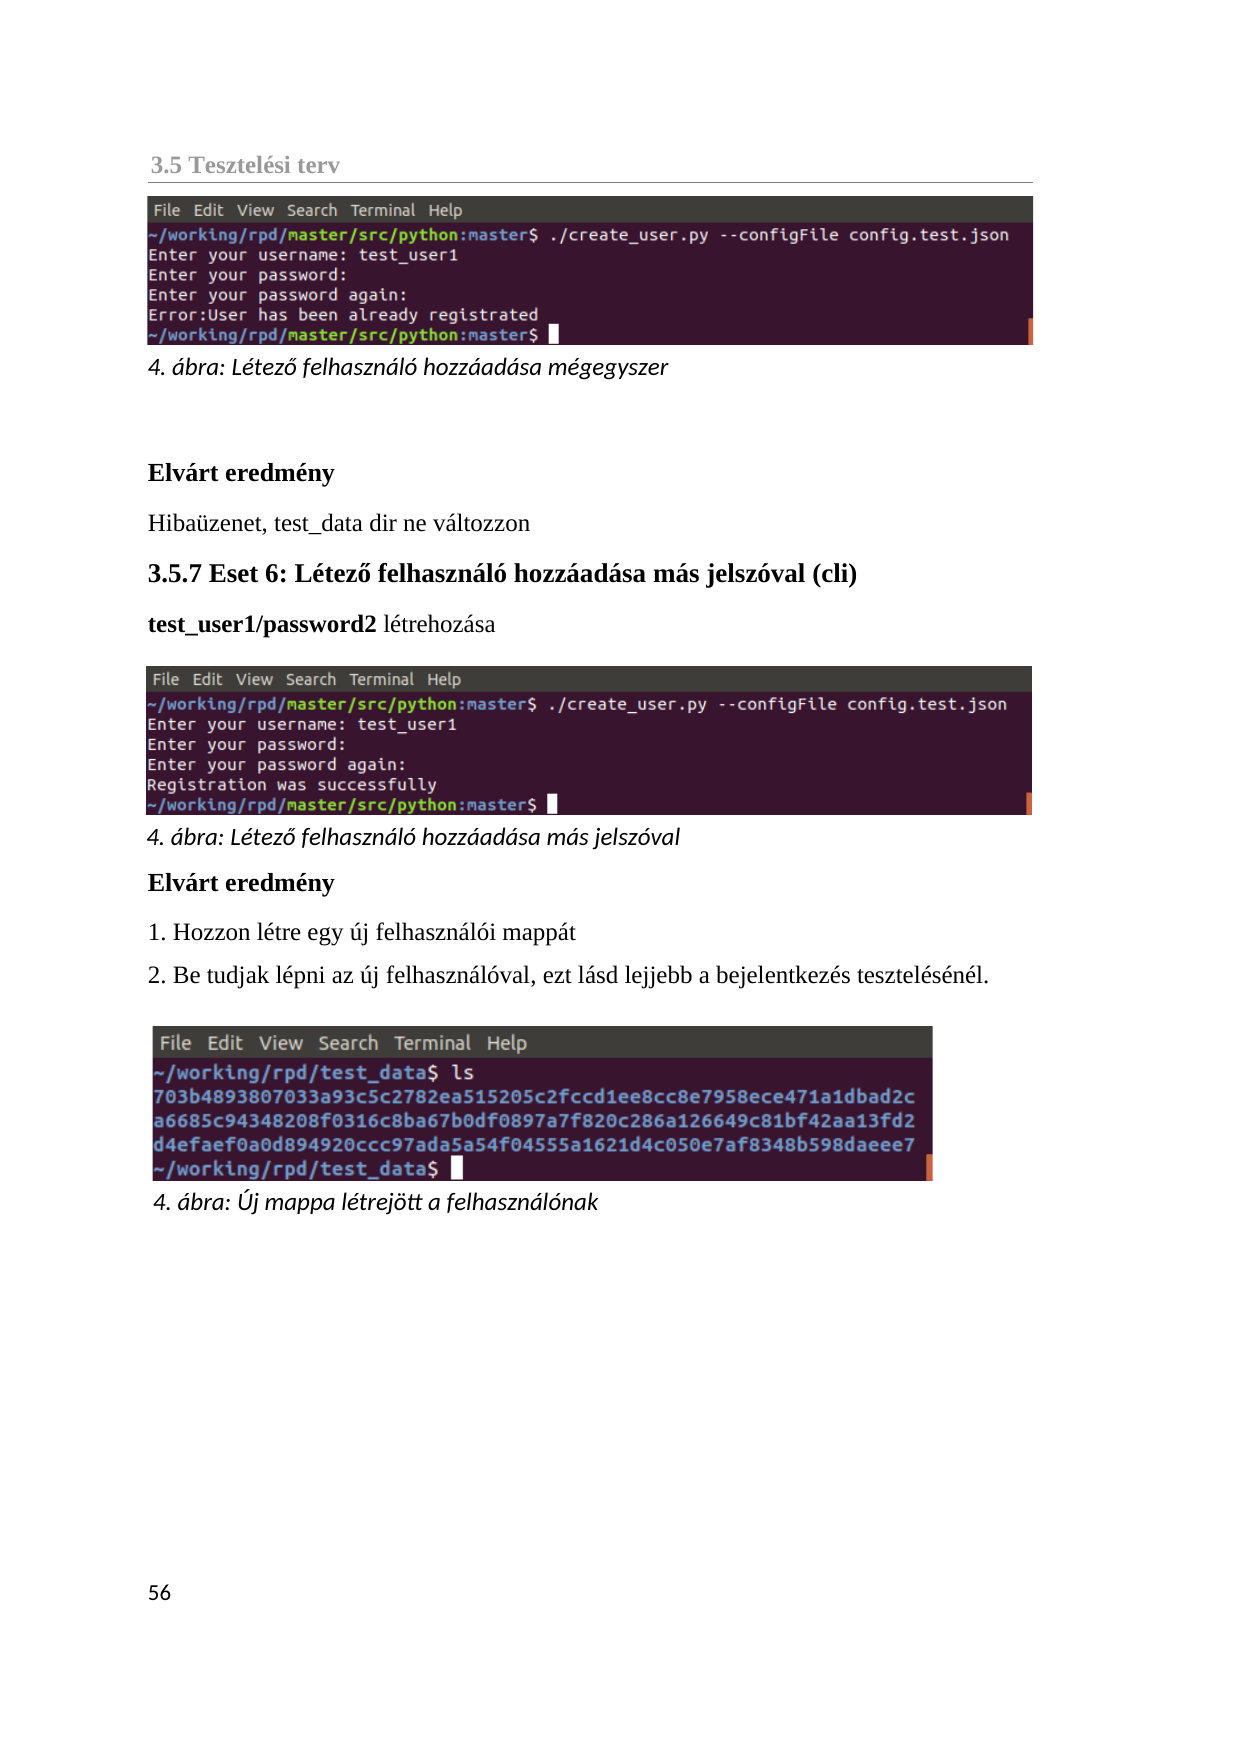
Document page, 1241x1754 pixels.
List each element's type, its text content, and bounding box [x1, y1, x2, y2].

picture [146, 666, 1032, 815]
subtitle Eset 6: Létező felhasználó hozzáadása más jelszóval (cli) [148, 557, 1033, 588]
subtitle Elvárt eredmény [148, 852, 1033, 897]
text [153, 1014, 933, 1026]
text Hibaüzenet, test_data dir ne változzon [148, 508, 1033, 537]
text 4. ábra: Új mappa létrejött a felhasználónak [153, 1181, 933, 1217]
text 1. Hozzon létre egy új felhasználói mappát [148, 917, 1033, 946]
subtitle Elvárt eredmény [148, 457, 1033, 487]
subtitle [146, 653, 1033, 666]
text 4. ábra: Létező felhasználó hozzáadása mégegyszer [147, 345, 1034, 382]
text 4. ábra: Létező felhasználó hozzáadása más jelszóval [146, 815, 1033, 852]
picture [152, 1026, 933, 1181]
text 2. Be tudjak lépni az új felhasználóval, ezt lásd lejjebb a bejelentkezés tesztelésénél. [148, 961, 1033, 989]
text test_user1/password2 létrehozása [148, 609, 1033, 638]
picture [147, 196, 1034, 345]
